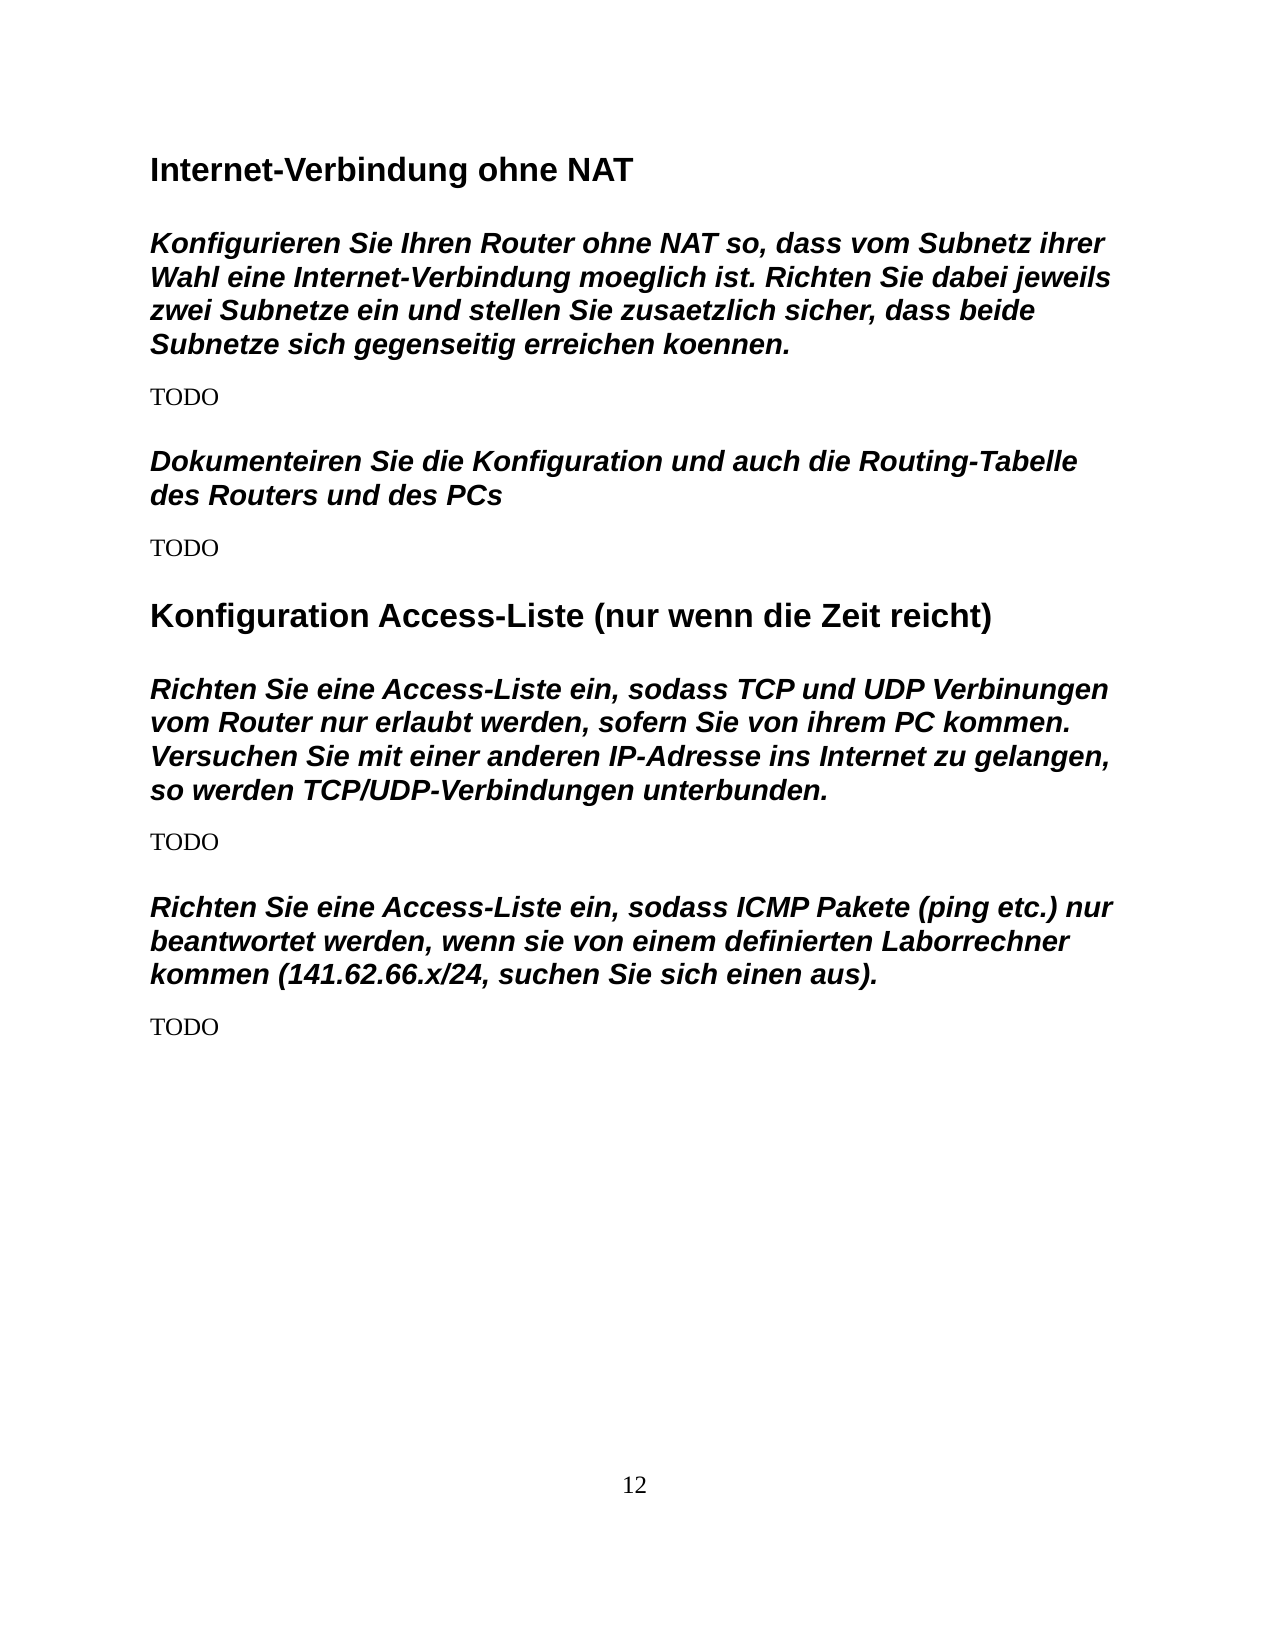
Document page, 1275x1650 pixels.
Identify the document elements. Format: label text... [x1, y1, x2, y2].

subtitle Konfigurieren Sie Ihren Router ohne NAT so, dass vom Subnetz ihrer Wahl eine Internet-Verbindung moeglich ist. Richten Sie dabei jeweils zwei Subnetze ein und stellen Sie zusaetzlich sicher, dass beide Subnetze sich gegenseitig erreichen koennen. [150, 226, 1125, 360]
text TODO [150, 533, 1125, 562]
subtitle Richten Sie eine Access-Liste ein, sodass ICMP Pakete (ping etc.) nur beantwortet werden, wenn sie von einem definierten Laborrechner kommen (141.62.66.x/24, suchen Sie sich einen aus). [150, 890, 1125, 991]
subtitle Internet-Verbindung ohne NAT [150, 150, 1125, 189]
subtitle Konfiguration Access-Liste (nur wenn die Zeit reicht) [150, 596, 1125, 634]
text TODO [150, 382, 1125, 411]
text TODO [150, 1012, 1125, 1041]
text TODO [150, 827, 1125, 856]
subtitle Dokumenteiren Sie die Konfiguration und auch die Routing-Tabelle des Routers und des PCs [150, 444, 1125, 512]
subtitle Richten Sie eine Access-Liste ein, sodass TCP und UDP Verbinungen vom Router nur erlaubt werden, sofern Sie von ihrem PC kommen. Versuchen Sie mit einer anderen IP-Adresse ins Internet zu gelangen, so werden TCP/UDP-Verbindungen unterbunden. [150, 672, 1125, 806]
